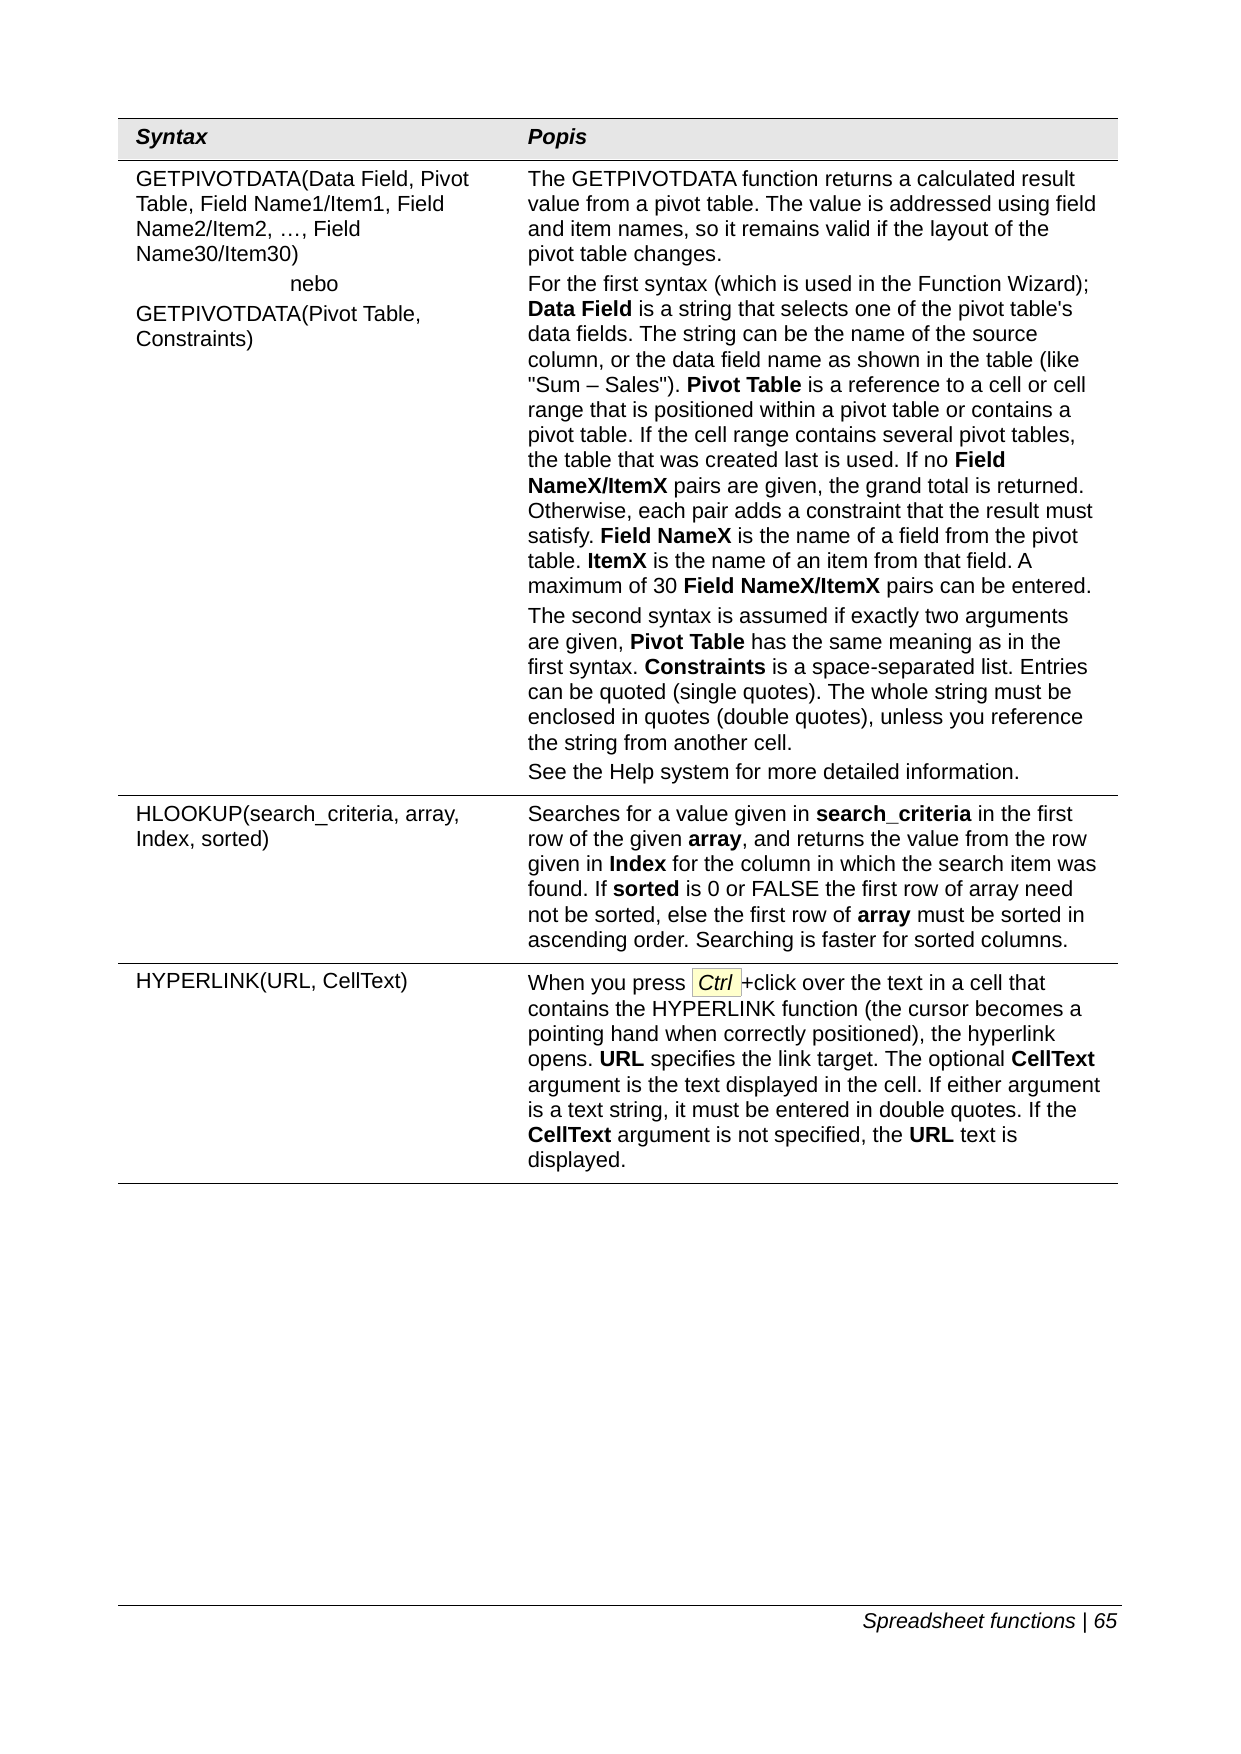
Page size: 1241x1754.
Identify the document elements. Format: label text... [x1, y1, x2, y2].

table_header Syntax [118, 119, 510, 159]
table_cell The GETPIVOTDATA function returns a calculated result value from a pivot table. The value is addressed using field and item names, so it remains valid if the layout of the pivot table changes. For the first syntax (which is used in the Function Wizard); Data Field is a string that selects one of the pivot table's data fields. The string can be the name of the source column, or the data field name as shown in the table (like "Sum – Sales"). Pivot Table is a reference to a cell or cell range that is positioned within a pivot table or contains a pivot table. If the cell range contains several pivot tables, the table that was created last is used. If no Field NameX/ItemX pairs are given, the grand total is returned. Otherwise, each pair adds a constraint that the result must satisfy. Field NameX is the name of a field from the pivot table. ItemX is the name of an item from that field. A maximum of 30 Field NameX/ItemX pairs can be entered. The second syntax is assumed if exactly two arguments are given, Pivot Table has the same meaning as in the first syntax. Constraints is a space-separated list. Entries can be quoted (single quotes). The whole string must be enclosed in quotes (double quotes), unless you reference the string from another cell. See the Help system for more detailed information. [510, 161, 1118, 795]
table_cell GETPIVOTDATA(Data Field, Pivot Table, Field Name1/Item1, Field Name2/Item2, …, Field Name30/Item30) nebo GETPIVOTDATA(Pivot Table, Constraints) [118, 161, 510, 795]
table_header Popis [510, 119, 1118, 159]
table_cell Searches for a value given in search_criteria in the first row of the given array, and returns the value from the row given in Index for the column in which the search item was found. If sorted is 0 or FALSE the first row of array need not be sorted, else the first row of array must be sorted in ascending order. Searching is faster for sorted columns. [510, 796, 1118, 962]
table_cell When you press Ctrl+click over the text in a cell that contains the HYPERLINK function (the cursor becomes a pointing hand when correctly positioned), the hyperlink opens. URL specifies the link target. The optional CellText argument is the text displayed in the cell. If either argument is a text string, it must be entered in double quotes. If the CellText argument is not specified, the URL text is displayed. [510, 964, 1118, 1183]
table_cell HYPERLINK(URL, CellText) [118, 964, 510, 1183]
table_cell HLOOKUP(search_criteria, array, Index, sorted) [118, 796, 510, 962]
